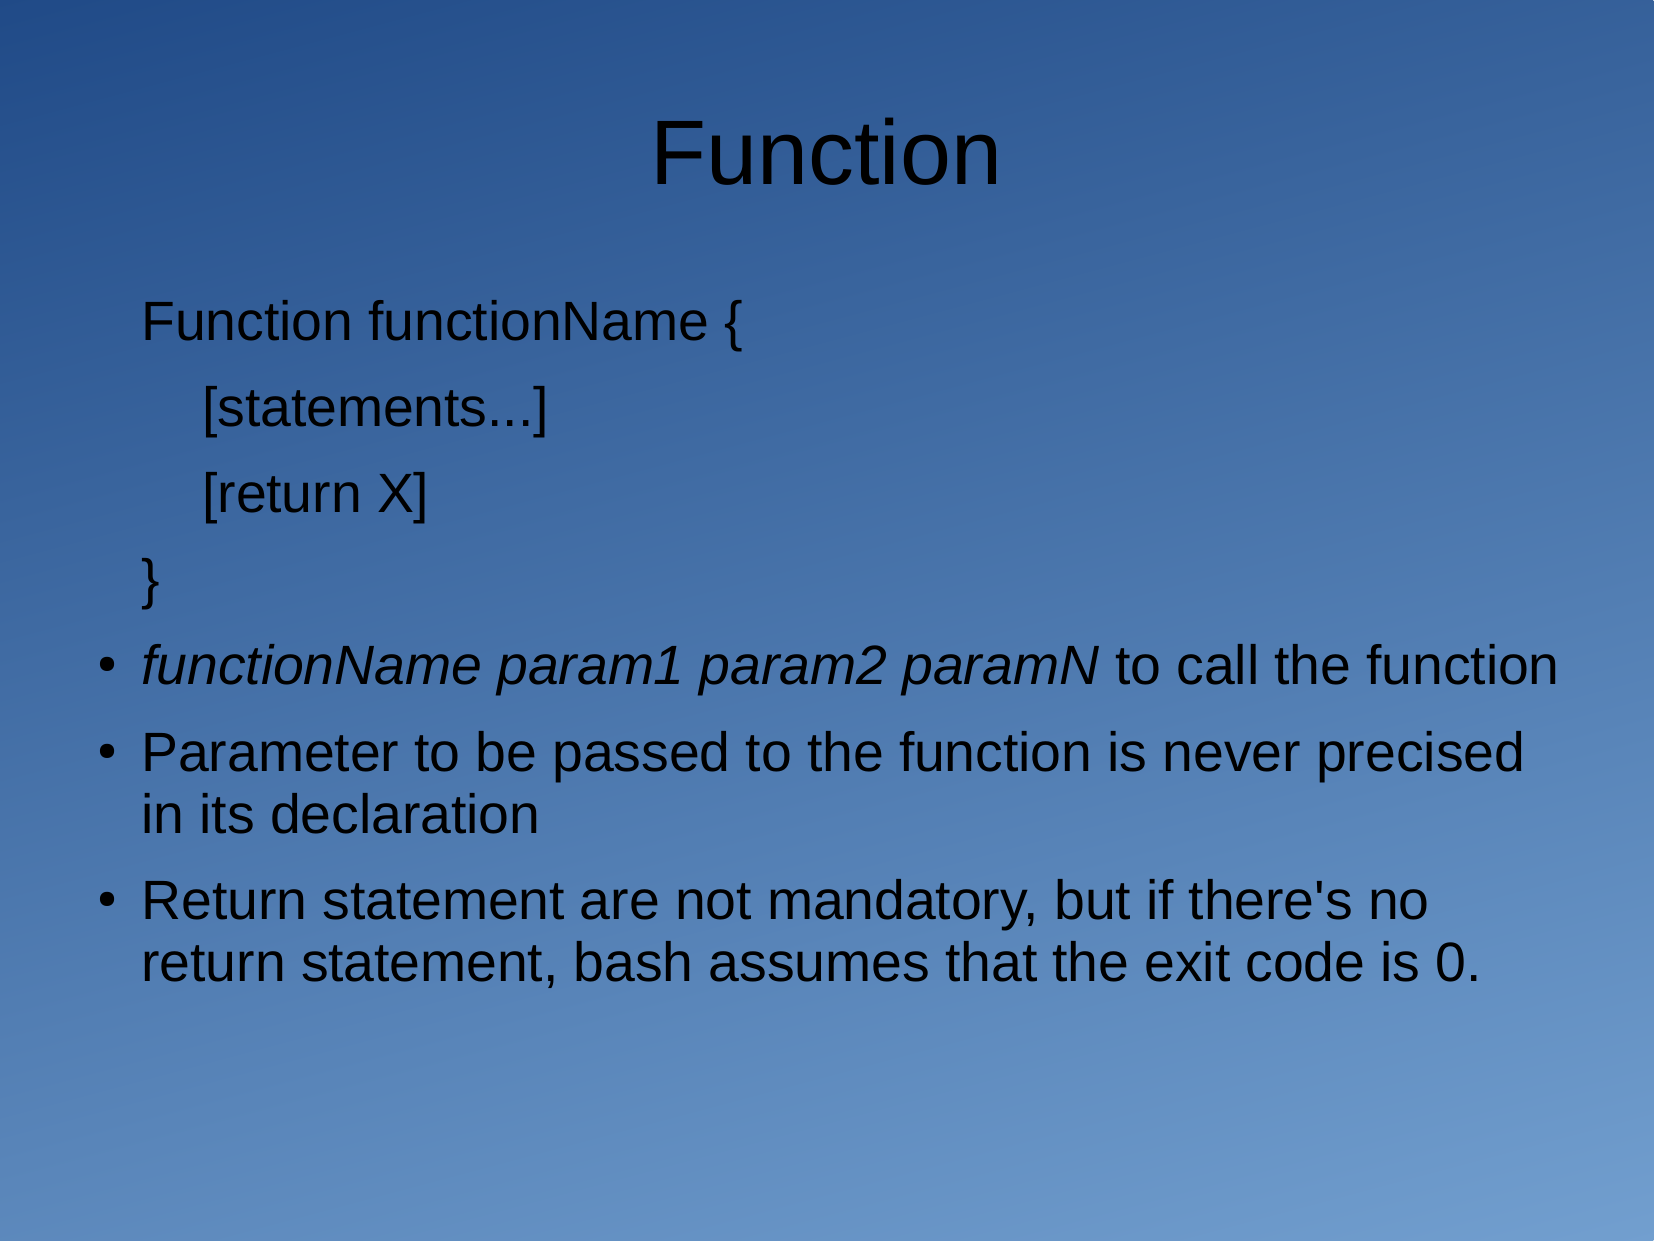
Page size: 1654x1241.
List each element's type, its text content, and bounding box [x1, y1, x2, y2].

list Function functionName { [statements...] [return X] } functionName param1 param2 paramN to call the function Parameter to be passed to the function is never precised in its declaration Return statement are not mandatory, but if there's no return statement, bash assumes that the exit code is 0. [82, 290, 1571, 1010]
title Function [82, 49, 1571, 257]
